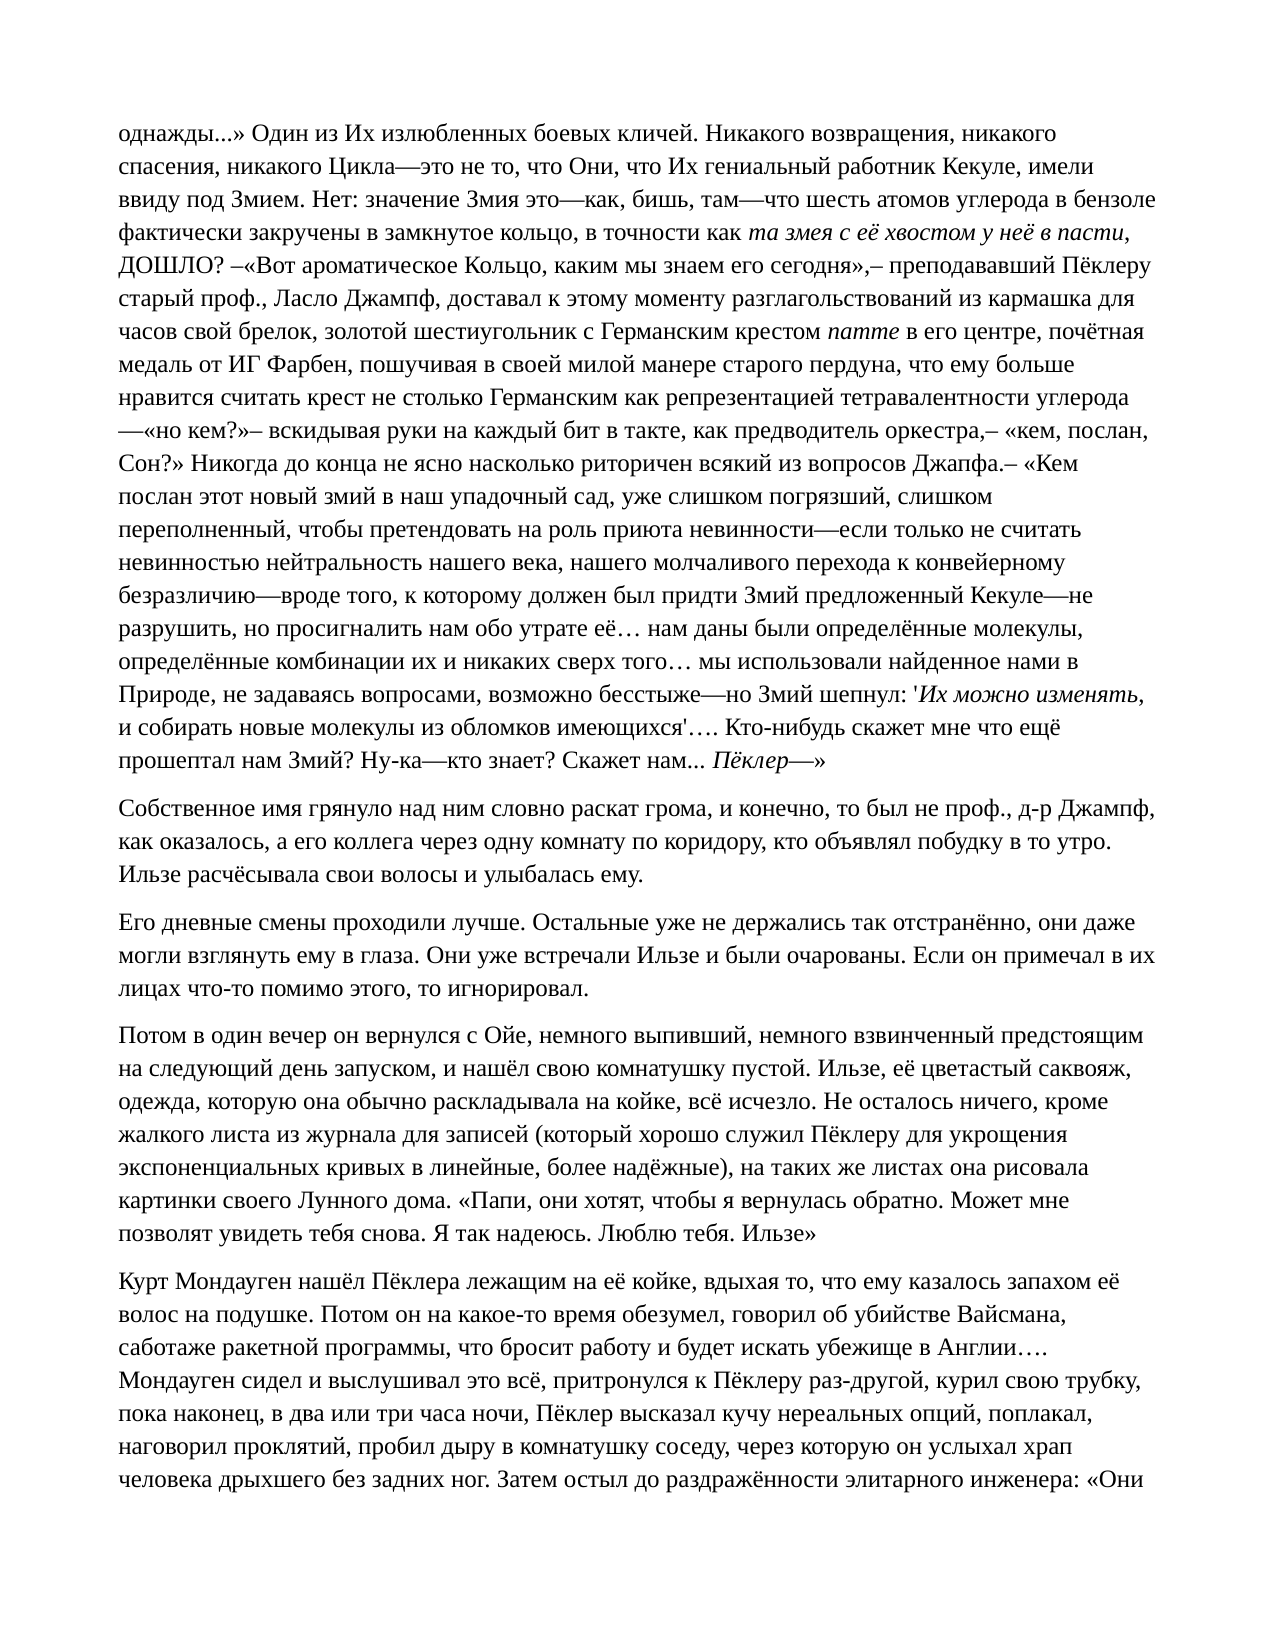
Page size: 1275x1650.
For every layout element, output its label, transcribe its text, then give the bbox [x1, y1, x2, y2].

text однажды...» Один из Их излюбленных боевых кличей. Никакого возвращения, никакого спасения, никакого Цикла—это не то, что Они, что Их гениальный работник Кекуле, имели ввиду под Змием. Нет: значение Змия это—как, бишь, там—что шесть атомов углерода в бензоле фактически закручены в замкнутое кольцо, в точности как та змея с её хвостом у неё в пасти, ДОШЛО? –«Вот ароматическое Кольцо, каким мы знаем его сегодня»,– преподававший Пёклеру старый проф., Ласло Джампф, доставал к этому моменту разглагольствований из кармашка для часов свой брелок, золотой шестиугольник с Германским крестом патте в его центре, почётная медаль от ИГ Фарбен, пошучивая в своей милой манере старого пердуна, что ему больше нравится считать крест не столько Германским как репрезентацией тетравалентности углерода—«но кем?»– вскидывая руки на каждый бит в такте, как предводитель оркестра,– «кем, послан, Сон?» Никогда до конца не ясно насколько риторичен всякий из вопросов Джапфа.– «Кем послан этот новый змий в наш упадочный сад, уже слишком погрязший, слишком переполненный, чтобы претендовать на роль приюта невинности—если только не считать невинностью нейтральность нашего века, нашего молчаливого перехода к конвейерному безразличию—вроде того, к которому должен был придти Змий предложенный Кекуле—не разрушить, но просигналить нам обо утрате её… нам даны были определённые молекулы, определённые комбинации их и никаких сверх того… мы использовали найденное нами в Природе, не задаваясь вопросами, возможно бесстыже—но Змий шепнул: 'Их можно изменять, и собирать новые молекулы из обломков имеющихся'…. Кто-нибудь скажет мне что ещё прошептал нам Змий? Ну-ка—кто знает? Скажет нам... Пёклер—» [118, 118, 1157, 774]
text Собственное имя грянуло над ним словно раскат грома, и конечно, то был не проф., д-р Джампф, как оказалось, а его коллега через одну комнату по коридору, кто объявлял побудку в то утро. Ильзе расчёсывала свои волосы и улыбалась ему. [118, 793, 1157, 888]
text Курт Мондауген нашёл Пёклера лежащим на её койке, вдыхая то, что ему казалось запахом её волос на подушке. Потом он на какое-то время обезумел, говорил об убийстве Вайсмана, саботаже ракетной программы, что бросит работу и будет искать убежище в Англии…. Мондауген сидел и выслушивал это всё, притронулся к Пёклеру раз-другой, курил свою трубку, пока наконец, в два или три часа ночи, Пёклер высказал кучу нереальных опций, поплакал, наговорил проклятий, пробил дыру в комнатушку соседу, через которую он услыхал храп человека дрыхшего без задних ног. Затем остыл до раздражённости элитарного инженера: «Они [118, 1266, 1157, 1493]
text Потом в один вечер он вернулся с Ойе, немного выпивший, немного взвинченный предстоящим на следующий день запуском, и нашёл свою комнатушку пустой. Ильзе, её цветастый саквояж, одежда, которую она обычно раскладывала на койке, всё исчезло. Не осталось ничего, кроме жалкого листа из журнала для записей (который хорошо служил Пёклеру для укрощения экспоненциальных кривых в линейные, более надёжные), на таких же листах она рисовала картинки своего Лунного дома. «Папи, они хотят, чтобы я вернулась обратно. Может мне позволят увидеть тебя снова. Я так надеюсь. Люблю тебя. Ильзе» [118, 1020, 1157, 1247]
text Его дневные смены проходили лучше. Остальные уже не держались так отстранённо, они даже могли взглянуть ему в глаза. Они уже встречали Ильзе и были очарованы. Если он примечал в их лицах что-то помимо этого, то игнорировал. [118, 907, 1157, 1002]
